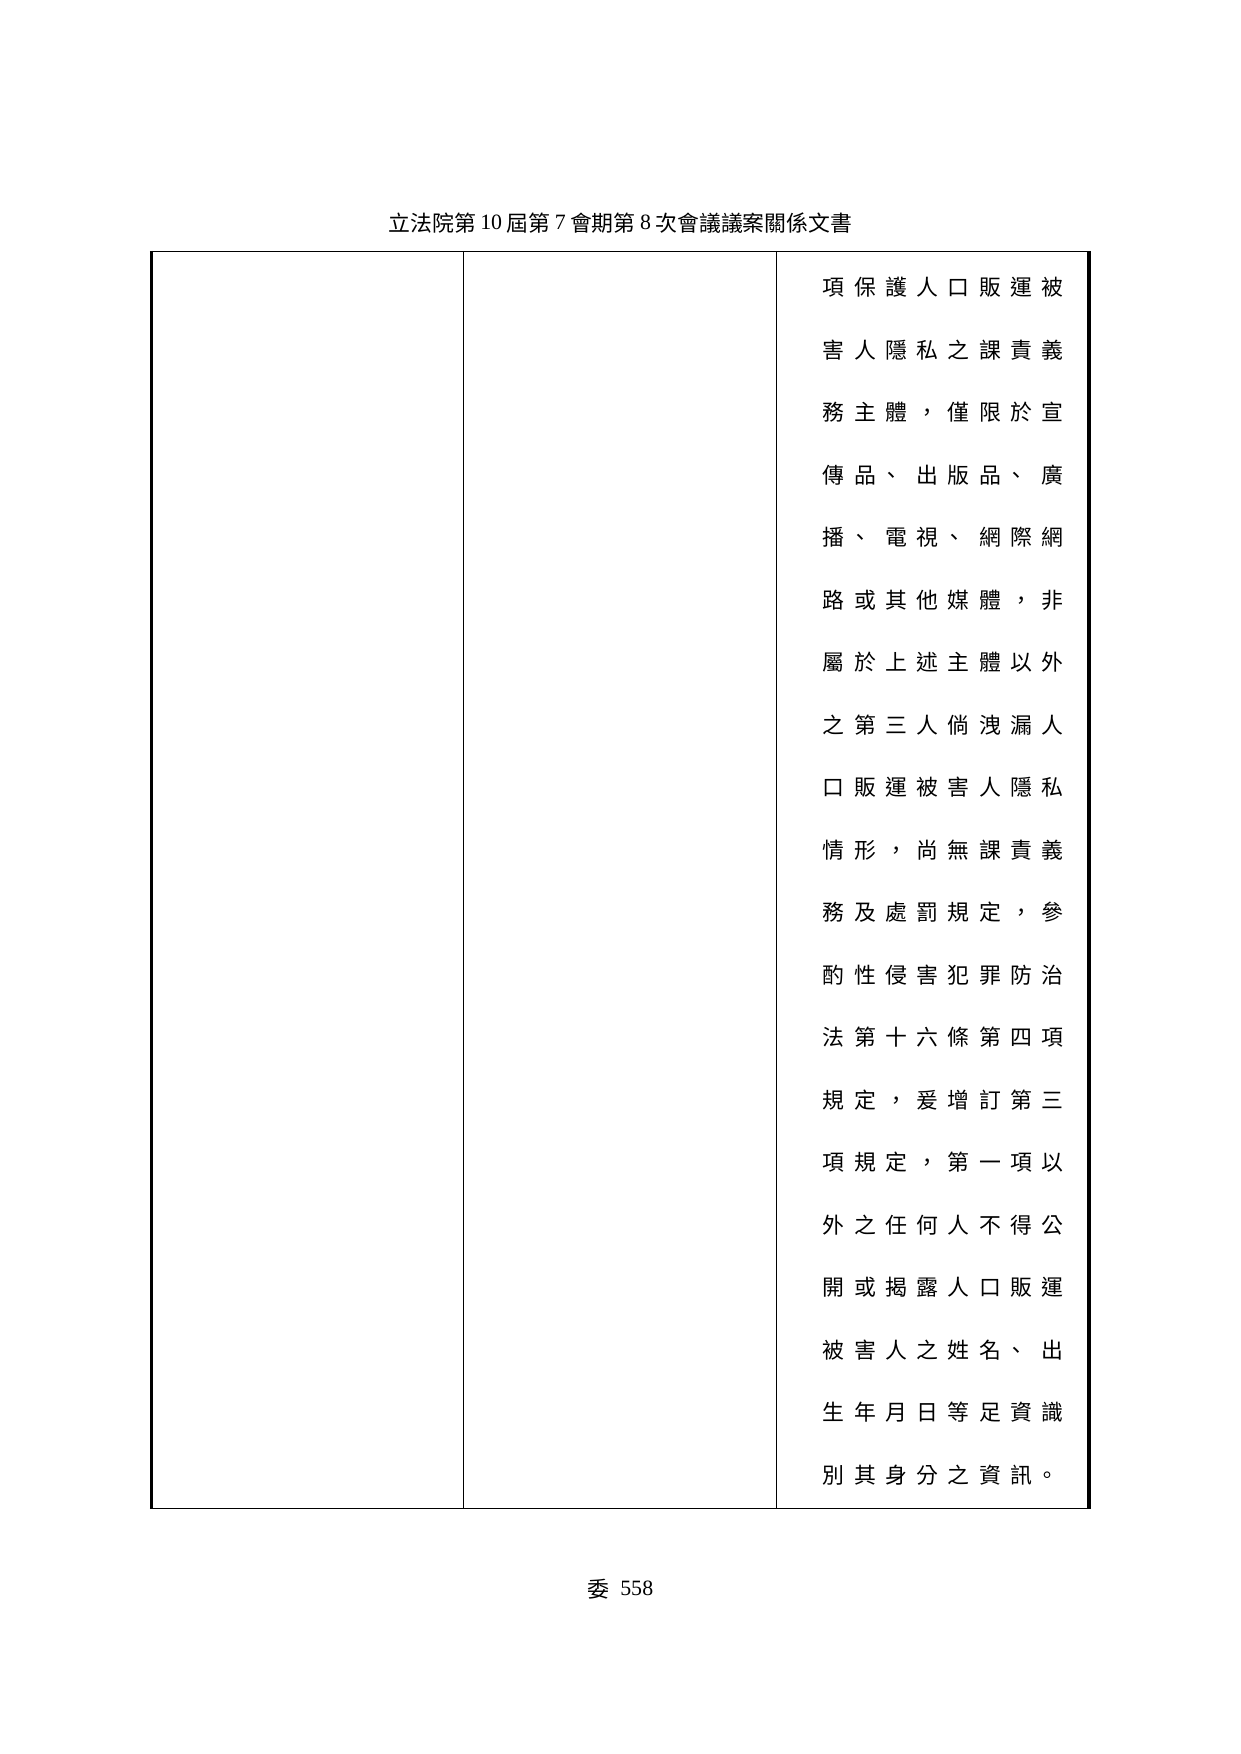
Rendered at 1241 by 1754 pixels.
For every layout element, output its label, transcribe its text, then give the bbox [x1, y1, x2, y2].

table_cell [153, 252, 463, 1508]
table_cell [464, 252, 776, 1508]
table_cell 項保護人口販運被害人隱私之課責義務主體，僅限於宣傳品、出版品、廣播、電視、網際網路或其他媒體，非屬於上述主體以外之第三人倘洩漏人口販運被害人隱私情形，尚無課責義務及處罰規定，參酌性侵害犯罪防治法第十六條第四項規定，爰增訂第三項規定，第一項以外之任何人不得公開或揭露人口販運被害人之姓名、出生年月日等足資識別其身分之資訊。 [777, 252, 1087, 1508]
